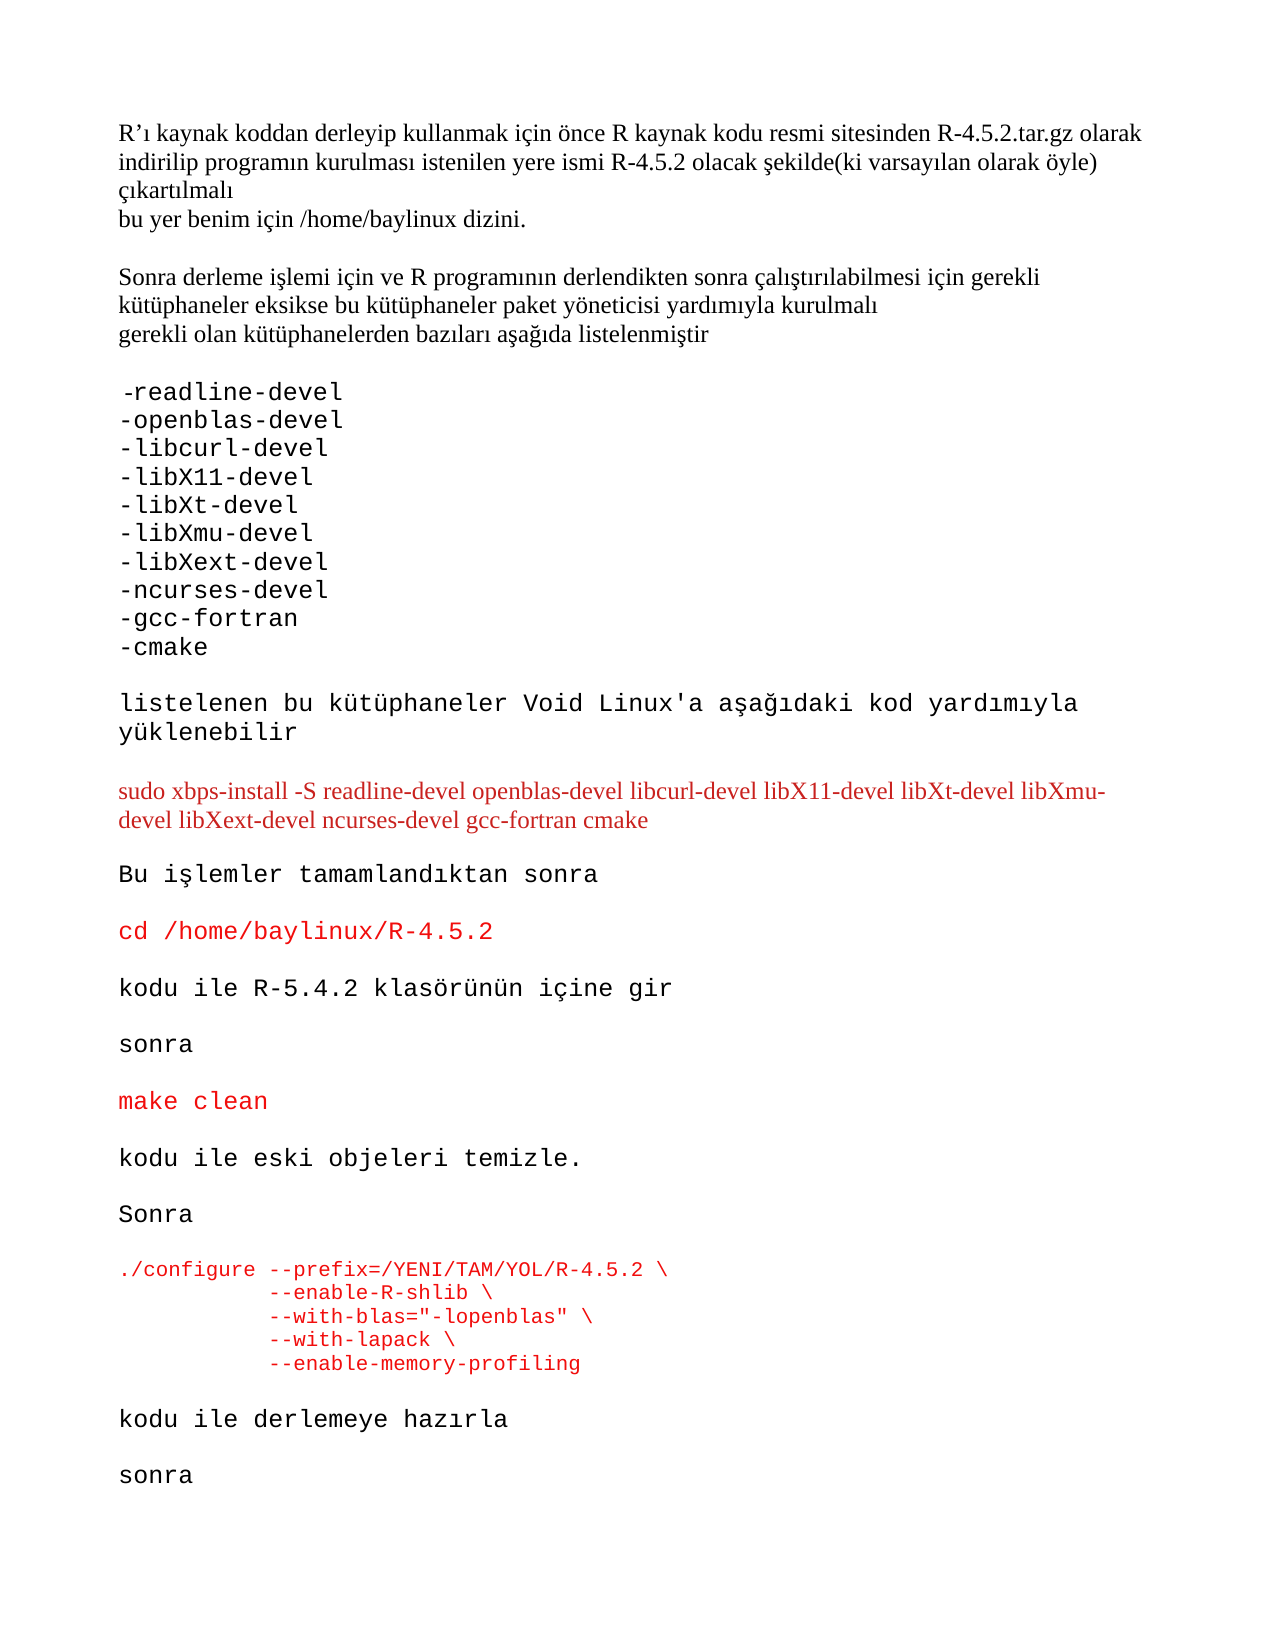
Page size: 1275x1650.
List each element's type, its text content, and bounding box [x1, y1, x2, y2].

text -openblas-devel [118, 408, 1157, 436]
text gerekli olan kütüphanelerden bazıları aşağıda listelenmiştir [118, 319, 1157, 348]
text sonra [118, 1463, 1157, 1491]
text kodu ile eski objeleri temizle. [118, 1145, 1157, 1173]
text R’ı kaynak koddan derleyip kullanmak için önce R kaynak kodu resmi sitesinden R-4.5.2.tar.gz olarak indirilip programın kurulması istenilen yere ismi R-4.5.2 olacak şekilde(ki varsayılan olarak öyle) çıkartılmalı [118, 118, 1157, 204]
text --with-lapack \ [118, 1329, 1157, 1353]
text sudo xbps-install -S readline-devel openblas-devel libcurl-devel libX11-devel libXt-devel libXmu-devel libXext-devel ncurses-devel gcc-fortran cmake [118, 776, 1157, 833]
text --enable-R-shlib \ [118, 1282, 1157, 1306]
text make clean [118, 1088, 1157, 1117]
text Bu işlemler tamamlandıktan sonra [118, 862, 1157, 890]
text kodu ile derlemeye hazırla [118, 1406, 1157, 1434]
text Sonra [118, 1202, 1157, 1230]
text -libXt-devel [118, 493, 1157, 521]
text -libXext-devel [118, 549, 1157, 578]
text sonra [118, 1032, 1157, 1060]
text -libX11-devel [118, 464, 1157, 493]
text listelenen bu kütüphaneler Void Linux'a aşağıdaki kod yardımıyla yüklenebilir [118, 691, 1157, 748]
text bu yer benim için /home/baylinux dizini. [118, 204, 1157, 233]
text Sonra derleme işlemi için ve R programının derlendikten sonra çalıştırılabilmesi için gerekli kütüphaneler eksikse bu kütüphaneler paket yöneticisi yardımıyla kurulmalı [118, 262, 1157, 319]
text cd /home/baylinux/R-4.5.2 [118, 918, 1157, 947]
text --with-blas="-lopenblas" \ [118, 1306, 1157, 1329]
text -gcc-fortran [118, 606, 1157, 634]
text ./configure --prefix=/YENI/TAM/YOL/R-4.5.2 \ [118, 1258, 1157, 1282]
text kodu ile R-5.4.2 klasörünün içine gir [118, 975, 1157, 1003]
text -readline-devel [118, 377, 1157, 408]
text -libXmu-devel [118, 521, 1157, 549]
text --enable-memory-profiling [118, 1353, 1157, 1377]
text -ncurses-devel [118, 578, 1157, 606]
text -cmake [118, 634, 1157, 663]
text -libcurl-devel [118, 436, 1157, 464]
